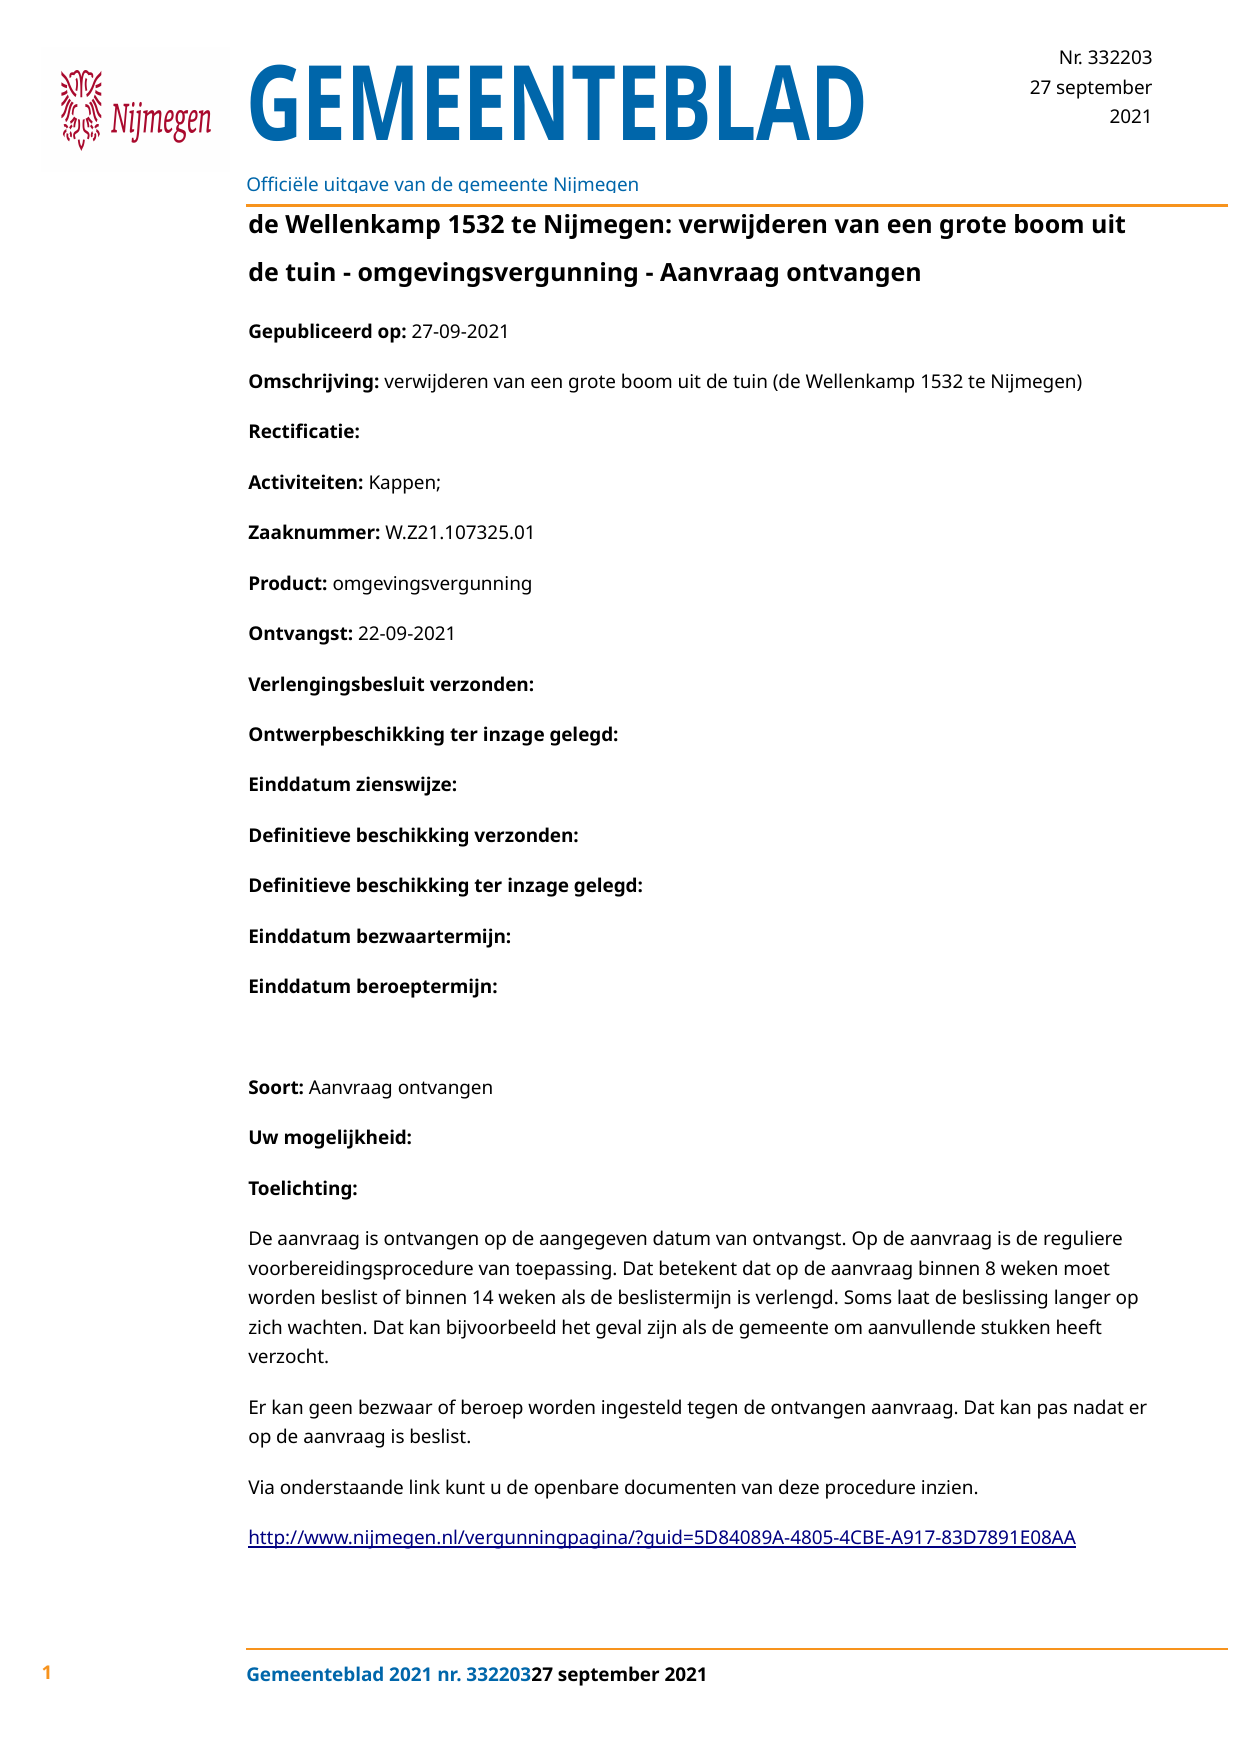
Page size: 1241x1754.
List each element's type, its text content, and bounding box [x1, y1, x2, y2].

text Er kan geen bezwaar of beroep worden ingesteld tegen de ontvangen aanvraag. Dat kan pas nadat er op de aanvraag is beslist. [248, 1394, 1152, 1449]
text Einddatum beroeptermijn: [248, 973, 1152, 999]
text http://www.nijmegen.nl/vergunningpagina/?guid=5D84089A-4805-4CBE-A917-83D7891E08AA [248, 1524, 1152, 1550]
text Toelichting: [248, 1175, 1152, 1201]
text Einddatum zienswijze: [248, 772, 1152, 797]
text Definitieve beschikking ter inzage gelegd: [248, 872, 1152, 898]
text De aanvraag is ontvangen op de aangegeven datum van ontvangst. Op de aanvraag is de reguliere voorbereidingsprocedure van toepassing. Dat betekent dat op de aanvraag binnen 8 weken moet worden beslist of binnen 14 weken als de beslistermijn is verlengd. Soms laat de beslissing langer op zich wachten. Dat kan bijvoorbeeld het geval zijn als de gemeente om aanvullende stukken heeft verzocht. [248, 1225, 1152, 1369]
text Definitieve beschikking verzonden: [248, 822, 1152, 848]
text Ontwerpbeschikking ter inzage gelegd: [248, 721, 1152, 747]
text Soort: Aanvraag ontvangen [248, 1074, 1152, 1100]
text Activiteiten: Kappen; [248, 469, 1152, 495]
text Gepubliceerd op: 27-09-2021 [248, 318, 1152, 344]
text Via onderstaande link kunt u de openbare documenten van deze procedure inzien. [248, 1474, 1152, 1500]
text Verlengingsbesluit verzonden: [248, 671, 1152, 697]
text Ontvangst: 22-09-2021 [248, 620, 1152, 646]
text Zaaknummer: W.Z21.107325.01 [248, 519, 1152, 545]
text Product: omgevingsvergunning [248, 570, 1152, 596]
text Uw mogelijkheid: [248, 1124, 1152, 1150]
picture [41, 47, 231, 172]
text Rectificatie: [248, 419, 1152, 444]
text de Wellenkamp 1532 te Nijmegen: verwijderen van een grote boom uit de tuin - omgevingsvergunning - Aanvraag ontvangen [248, 207, 1152, 288]
text Einddatum bezwaartermijn: [248, 923, 1152, 949]
text Omschrijving: verwijderen van een grote boom uit de tuin (de Wellenkamp 1532 te Nijmegen) [248, 368, 1152, 394]
